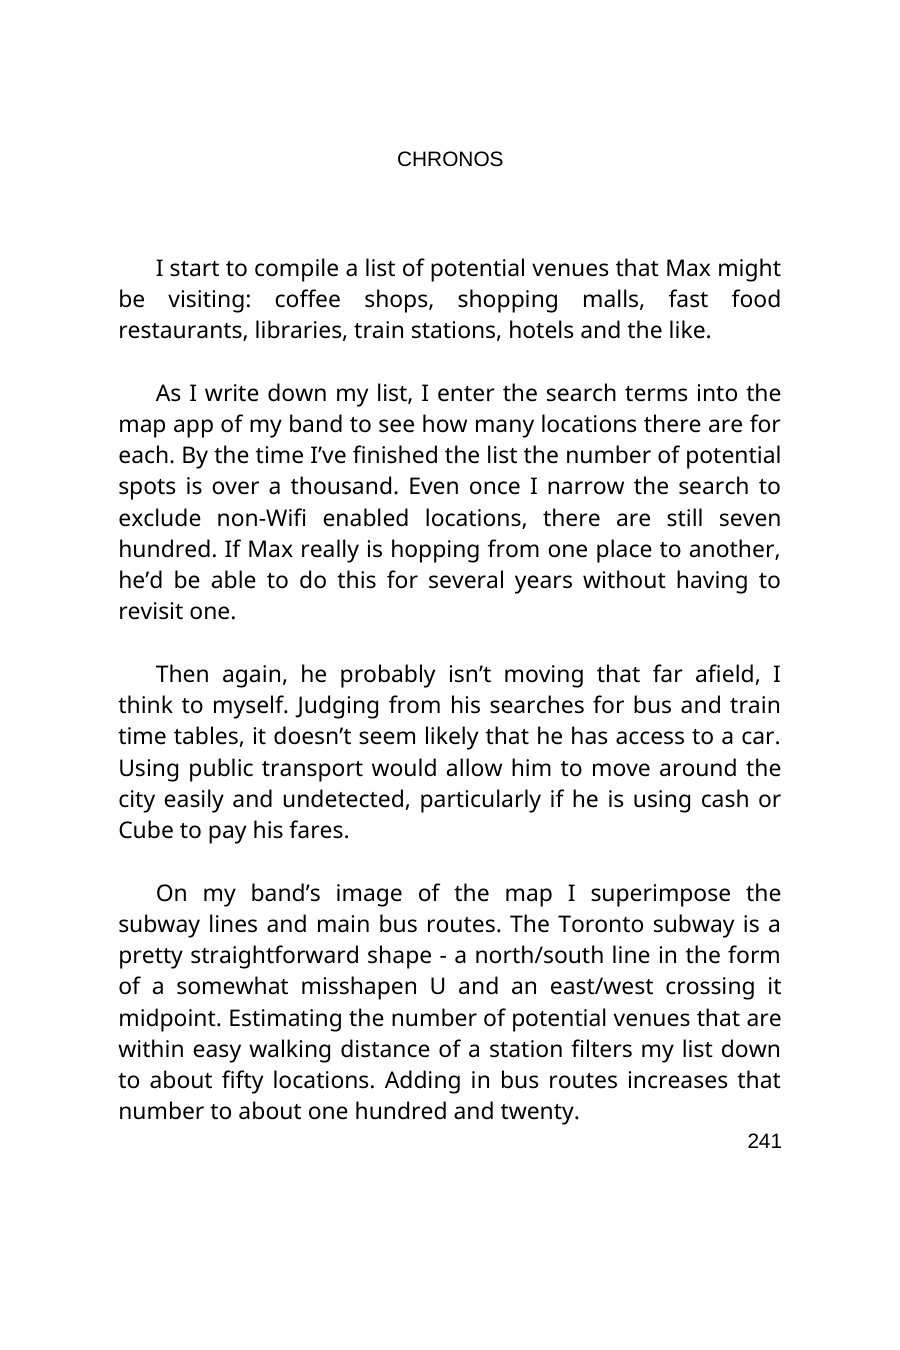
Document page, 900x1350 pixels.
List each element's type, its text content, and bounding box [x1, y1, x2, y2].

text As I write down my list, I enter the search terms into the map app of my band to see how many locations there are for each. By the time I’ve finished the list the number of potential spots is over a thousand. Even once I narrow the search to exclude non-Wifi enabled locations, there are still seven hundred. If Max really is hopping from one place to another, he’d be able to do this for several years without having to revisit one. [118, 376, 782, 626]
text Then again, he probably isn’t moving that far afield, I think to myself. Judging from his searches for bus and train time tables, it doesn’t seem likely that he has access to a car. Using public transport would allow him to move around the city easily and undetected, particularly if he is using cash or Cube to pay his fares. [118, 658, 782, 845]
text On my band’s image of the map I superimpose the subway lines and main bus routes. The Toronto subway is a pretty straightforward shape - a north/south line in the form of a somewhat misshapen U and an east/west crossing it midpoint. Estimating the number of potential venues that are within easy walking distance of a station filters my list down to about fifty locations. Adding in bus routes increases that number to about one hundred and twenty. [118, 876, 782, 1126]
text I start to compile a list of potential venues that Max might be visiting: coffee shops, shopping malls, fast food restaurants, libraries, train stations, hotels and the like. [118, 251, 782, 345]
